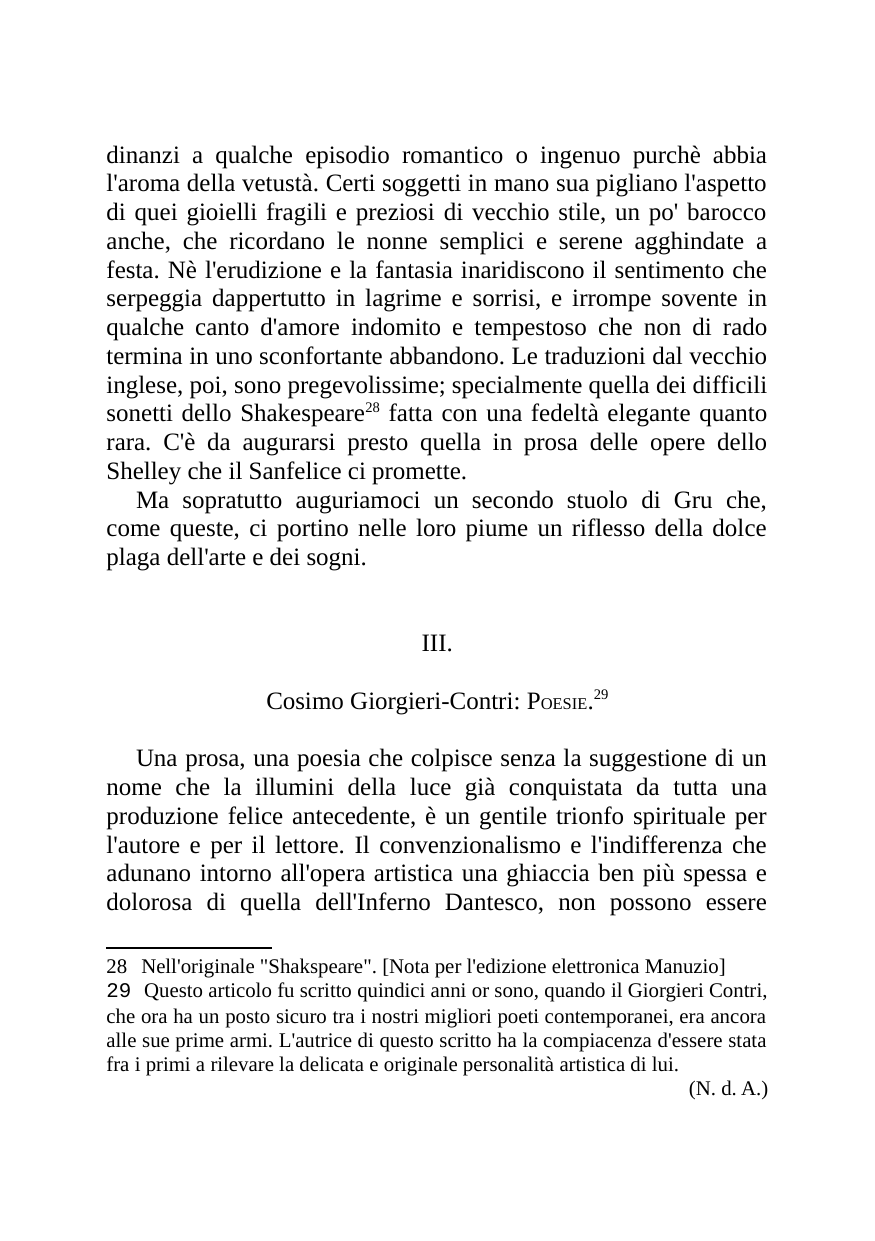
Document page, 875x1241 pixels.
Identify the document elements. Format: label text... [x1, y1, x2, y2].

text Ma sopratutto auguriamoci un secondo stuolo di Gru che, come queste, ci portino nelle loro piume un riflesso della dolce plaga dell'arte e dei sogni. [106, 485, 768, 571]
text dinanzi a qualche episodio romantico o ingenuo purchè abbia l'aroma della vetustà. Certi soggetti in mano sua pigliano l'aspetto di quei gioielli fragili e preziosi di vecchio stile, un po' barocco anche, che ricordano le nonne semplici e serene agghindate a festa. Nè l'erudizione e la fantasia inaridiscono il sentimento che serpeggia dappertutto in lagrime e sorrisi, e irrompe sovente in qualche canto d'amore indomito e tempestoso che non di rado termina in uno sconfortante abbandono. Le traduzioni dal vecchio inglese, poi, sono pregevolissime; specialmente quella dei difficili sonetti dello Shakespeare fatta con una fedeltà elegante quanto rara. C'è da augurarsi presto quella in prosa delle opere dello Shelley che il Sanfelice ci promette. [106, 140, 768, 485]
text Cosimo Giorgieri-Contri: Poesie. [106, 686, 768, 715]
text Una prosa, una poesia che colpisce senza la suggestione di un nome che la illumini della luce già conquistata da tutta una produzione felice antecedente, è un gentile trionfo spirituale per l'autore e per il lettore. Il convenzionalismo e l'indifferenza che adunano intorno all'opera artistica una ghiaccia ben più spessa e dolorosa di quella dell'Inferno Dantesco, non possono essere [106, 743, 768, 916]
text III. [106, 628, 768, 657]
text (N. d. A.) [106, 1076, 768, 1100]
text Nell'originale "Shakspeare". [Nota per l'edizione elettronica Manuzio] [106, 954, 768, 978]
text Questo articolo fu scritto quindici anni or sono, quando il Giorgieri Contri, che ora ha un posto sicuro tra i nostri migliori poeti contemporanei, era ancora alle sue prime armi. L'autrice di questo scritto ha la compiacenza d'essere stata fra i primi a rilevare la delicata e originale personalità artistica di lui. [106, 978, 768, 1076]
